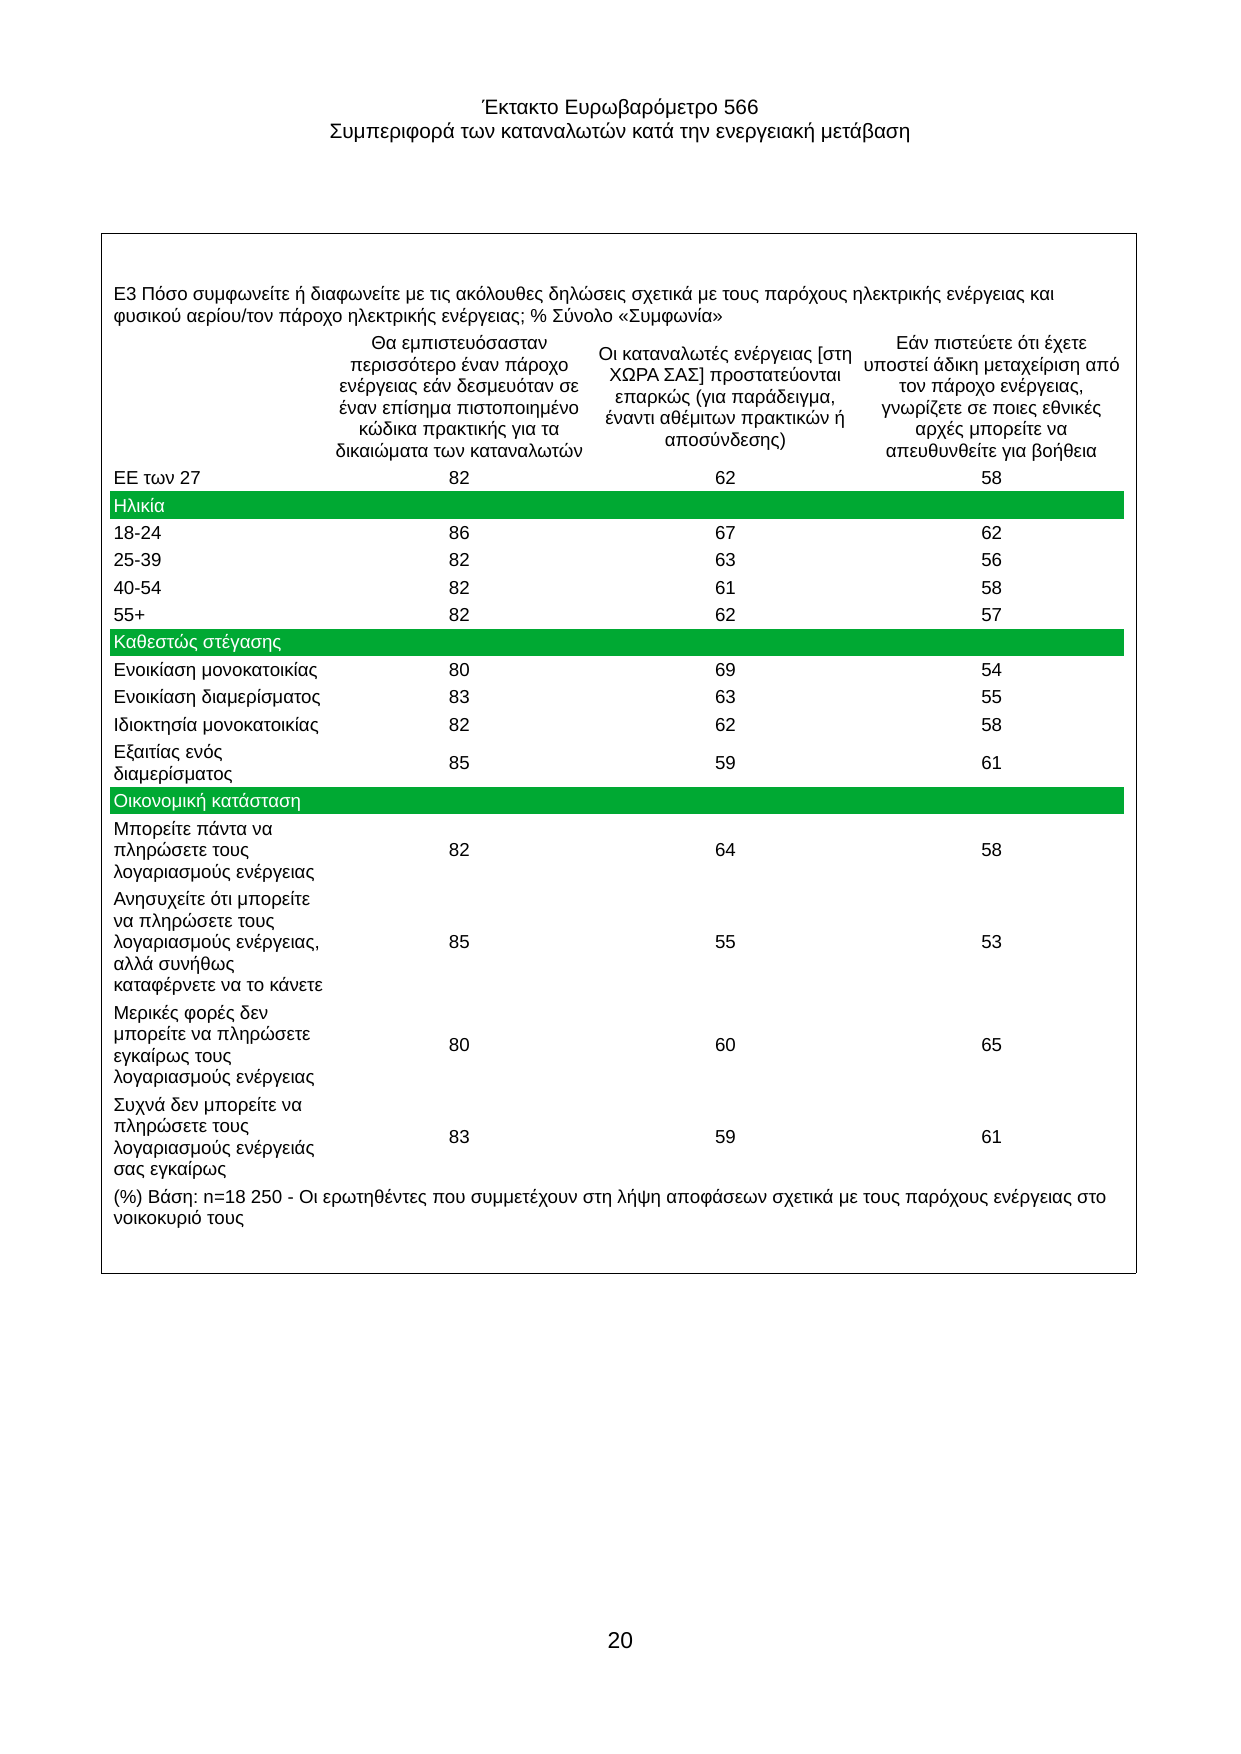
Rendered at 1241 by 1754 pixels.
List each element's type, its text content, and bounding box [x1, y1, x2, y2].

table_cell 40-54 [110, 574, 326, 601]
table_cell Μπορείτε πάντα να πληρώσετε τους λογαριασμούς ενέργειας [110, 814, 326, 885]
table_cell 59 [592, 1091, 858, 1183]
table_cell ΕΕ των 27 [110, 464, 326, 491]
table_cell 55 [592, 885, 858, 998]
table_cell 57 [858, 601, 1124, 628]
table_cell 82 [326, 574, 592, 601]
table_cell 54 [858, 656, 1124, 683]
table_cell 82 [326, 711, 592, 738]
table_cell 61 [592, 574, 858, 601]
table_cell Εάν πιστεύετε ότι έχετε υποστεί άδικη μεταχείριση από τον πάροχο ενέργειας, γνωρίζετε σε ποιες εθνικές αρχές μπορείτε να απευθυνθείτε για βοήθεια [858, 329, 1124, 464]
table_cell 64 [592, 814, 858, 885]
table_cell 58 [858, 574, 1124, 601]
table_cell Καθεστώς στέγασης [110, 629, 1124, 656]
table_cell 25-39 [110, 546, 326, 574]
table_cell Ηλικία [110, 491, 1124, 519]
table_cell 63 [592, 546, 858, 574]
table_cell 62 [858, 519, 1124, 546]
table_cell [110, 329, 326, 464]
table_cell Εξαιτίας ενός διαμερίσματος [110, 738, 326, 787]
table_cell 62 [592, 711, 858, 738]
table_cell Ενοικίαση διαμερίσματος [110, 683, 326, 711]
table_cell 55+ [110, 601, 326, 628]
table_cell 82 [326, 546, 592, 574]
table_cell 58 [858, 814, 1124, 885]
table_cell 82 [326, 814, 592, 885]
table_cell Θα εμπιστευόσασταν περισσότερο έναν πάροχο ενέργειας εάν δεσμευόταν σε έναν επίσημα πιστοποιημένο κώδικα πρακτικής για τα δικαιώματα των καταναλωτών [326, 329, 592, 464]
table_cell 62 [592, 464, 858, 491]
table_cell 80 [326, 656, 592, 683]
table_cell 86 [326, 519, 592, 546]
table_header Ε3 Πόσο συμφωνείτε ή διαφωνείτε με τις ακόλουθες δηλώσεις σχετικά με τους παρόχους ηλεκτρικής ενέργειας και φυσικού αερίου/τον πάροχο ηλεκτρικής ενέργειας; % Σύνολο «Συμφωνία» [110, 280, 1124, 329]
table_cell 82 [326, 464, 592, 491]
table_cell Μερικές φορές δεν μπορείτε να πληρώσετε εγκαίρως τους λογαριασμούς ενέργειας [110, 999, 326, 1091]
table_cell 80 [326, 999, 592, 1091]
table_cell Οικονομική κατάσταση [110, 787, 1124, 814]
table_cell 85 [326, 885, 592, 998]
table_cell Οι καταναλωτές ενέργειας [στη ΧΩΡΑ ΣΑΣ] προστατεύονται επαρκώς (για παράδειγμα, έναντι αθέμιτων πρακτικών ή αποσύνδεσης) [592, 329, 858, 464]
table_cell 61 [858, 1091, 1124, 1183]
table_cell 63 [592, 683, 858, 711]
table_cell 58 [858, 711, 1124, 738]
table_cell 85 [326, 738, 592, 787]
table_cell 62 [592, 601, 858, 628]
table_cell 82 [326, 601, 592, 628]
table_cell 18-24 [110, 519, 326, 546]
table_cell 55 [858, 683, 1124, 711]
table_cell 58 [858, 464, 1124, 491]
table_cell 60 [592, 999, 858, 1091]
table_cell 61 [858, 738, 1124, 787]
table_cell 53 [858, 885, 1124, 998]
table_cell 83 [326, 683, 592, 711]
table_cell 56 [858, 546, 1124, 574]
table_cell 59 [592, 738, 858, 787]
table_cell Ανησυχείτε ότι μπορείτε να πληρώσετε τους λογαριασμούς ενέργειας, αλλά συνήθως καταφέρνετε να το κάνετε [110, 885, 326, 998]
table_cell 69 [592, 656, 858, 683]
table_cell Ιδιοκτησία μονοκατοικίας [110, 711, 326, 738]
table_cell (%) Βάση: n=18 250 - Οι ερωτηθέντες που συμμετέχουν στη λήψη αποφάσεων σχετικά με τους παρόχους ενέργειας στο νοικοκυριό τους [110, 1183, 1124, 1232]
table_cell 83 [326, 1091, 592, 1183]
table_cell Ενοικίαση μονοκατοικίας [110, 656, 326, 683]
table_cell 67 [592, 519, 858, 546]
table_cell 65 [858, 999, 1124, 1091]
table_cell Συχνά δεν μπορείτε να πληρώσετε τους λογαριασμούς ενέργειάς σας εγκαίρως [110, 1091, 326, 1183]
